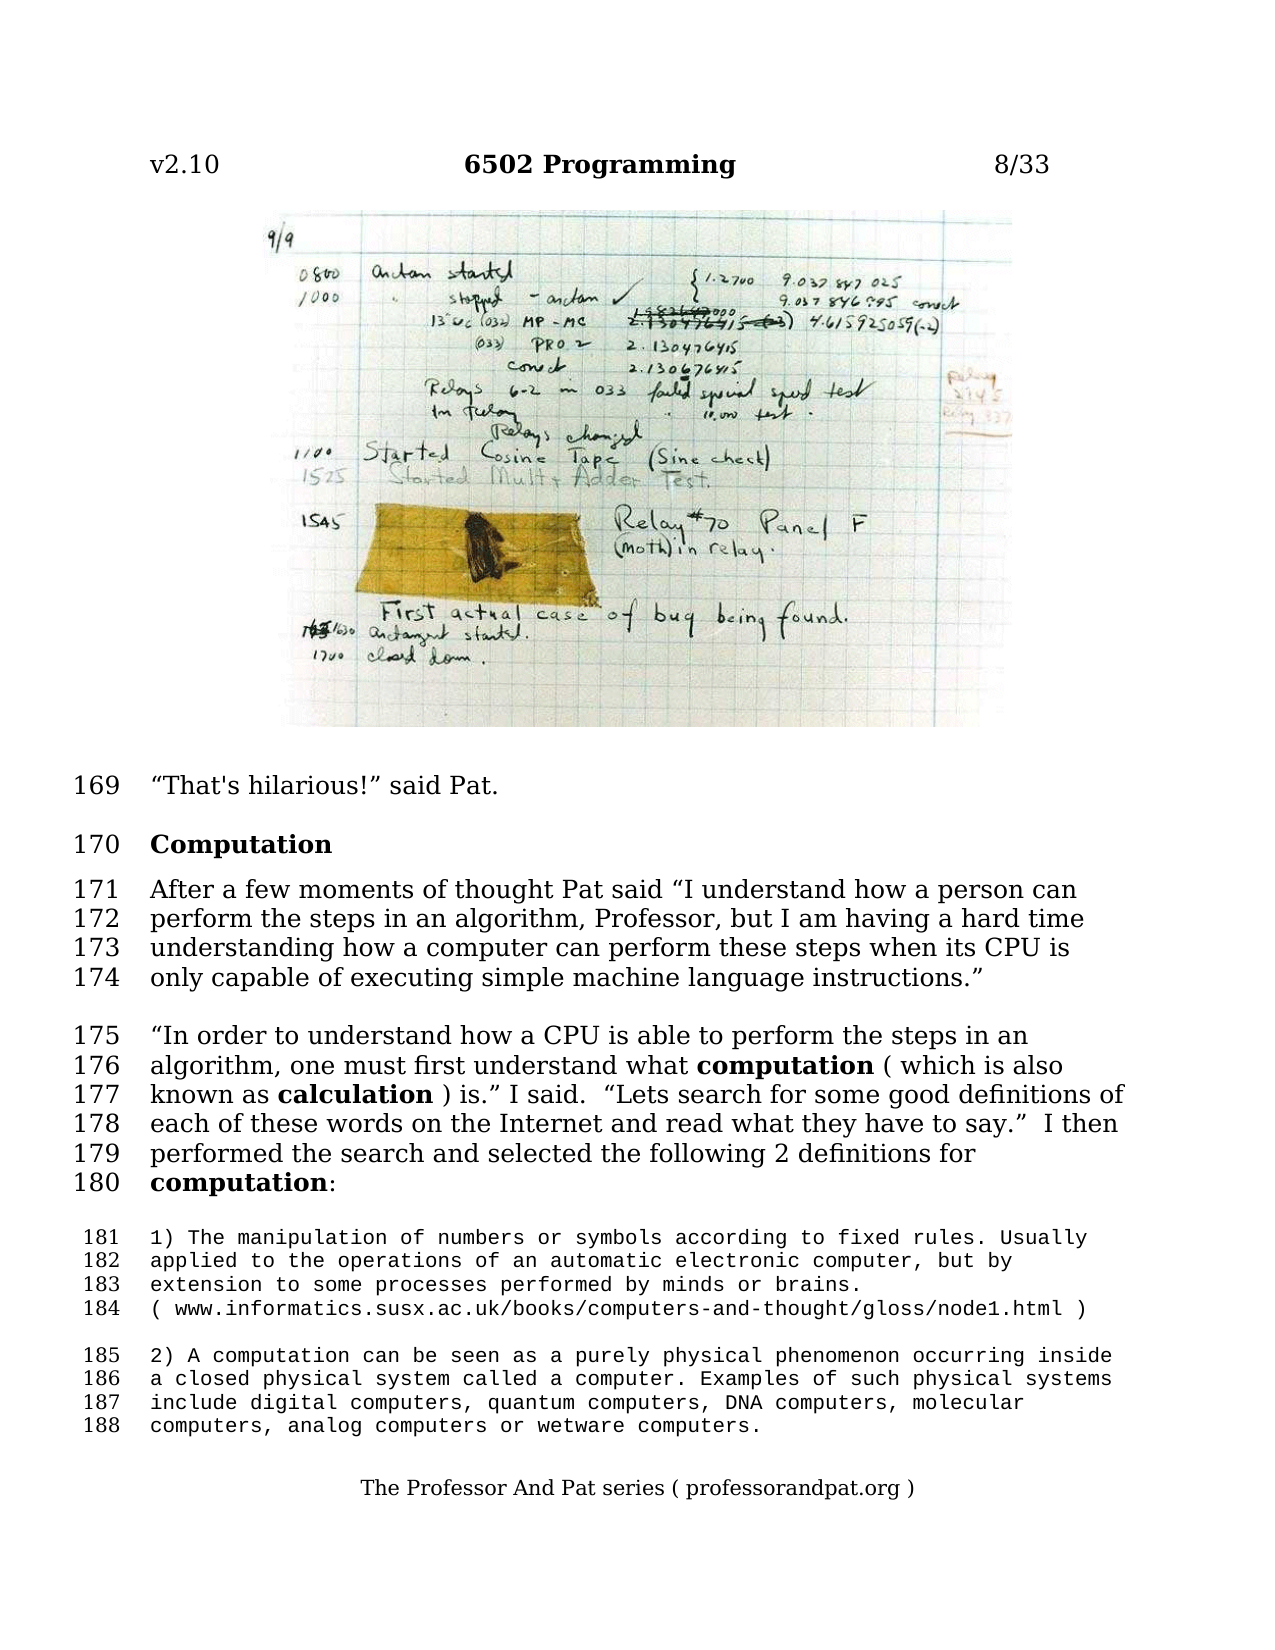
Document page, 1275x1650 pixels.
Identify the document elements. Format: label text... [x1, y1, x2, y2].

text After a few moments of thought Pat said “I understand how a person can perform the steps in an algorithm, Professor, but I am having a hard time understanding how a computer can perform these steps when its CPU is only capable of executing simple machine language instructions.” [150, 875, 1125, 992]
text 2) A computation can be seen as a purely physical phenomenon occurring inside a closed physical system called a computer. Examples of such physical systems include digital computers, quantum computers, DNA computers, molecular computers, analog computers or wetware computers. [150, 1345, 1125, 1439]
text 1) The manipulation of numbers or symbols according to fixed rules. Usually applied to the operations of an automatic electronic computer, but by extension to some processes performed by minds or brains. ( www.informatics.susx.ac.uk/books/computers-and-thought/gloss/node1.html ) [150, 1227, 1125, 1321]
text “That's hilarious!” said Pat. [150, 771, 1125, 800]
text “In order to understand how a CPU is able to perform the steps in an algorithm, one must first understand what computation ( which is also known as calculation ) is.” I said. “Lets search for some good definitions of each of these words on the Internet and read what they have to say.” I then performed the search and selected the following 2 definitions for computation: [150, 1021, 1125, 1198]
subtitle Computation [150, 830, 1125, 860]
picture [262, 210, 1013, 727]
